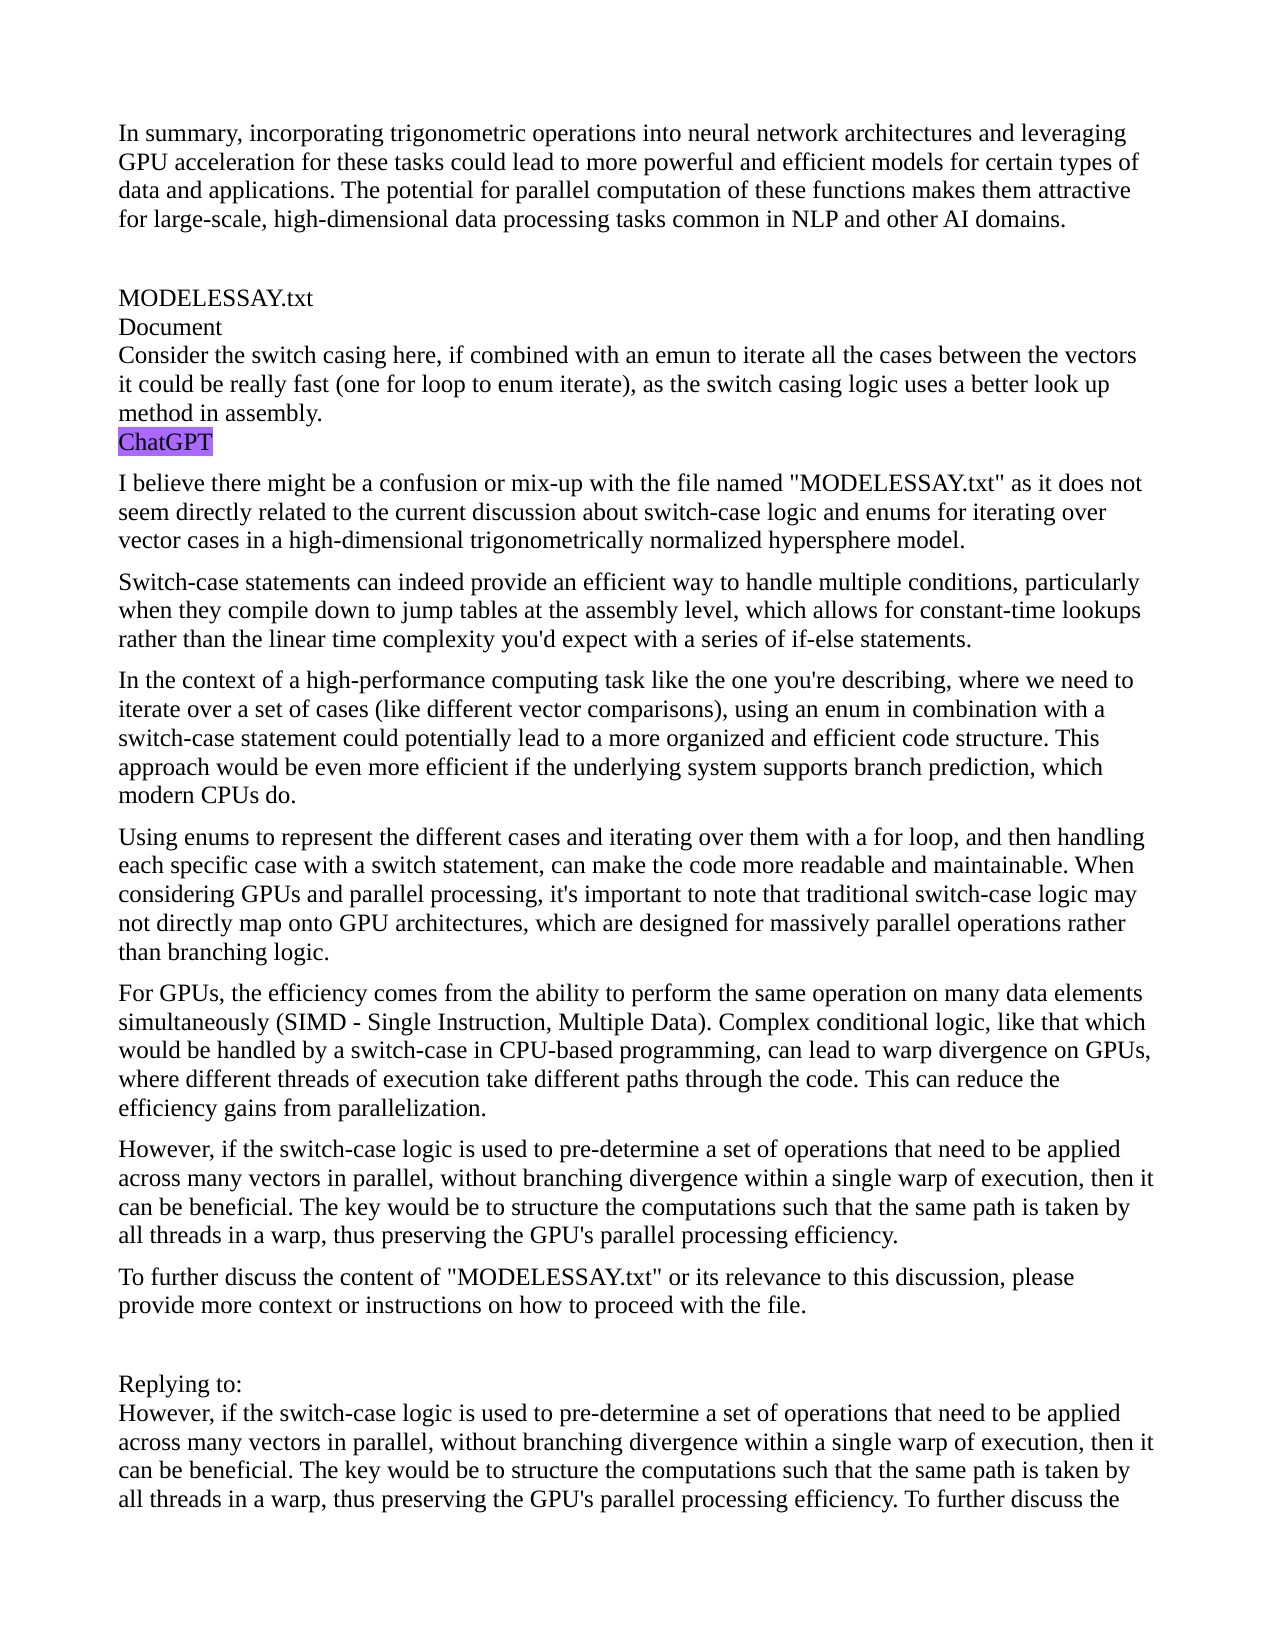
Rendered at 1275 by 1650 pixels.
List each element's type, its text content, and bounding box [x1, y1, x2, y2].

text However, if the switch-case logic is used to pre-determine a set of operations that need to be applied across many vectors in parallel, without branching divergence within a single warp of execution, then it can be beneficial. The key would be to structure the computations such that the same path is taken by all threads in a warp, thus preserving the GPU's parallel processing efficiency. [118, 1134, 1157, 1249]
text Replying to: [118, 1369, 1157, 1398]
text ChatGPT [118, 427, 1157, 456]
text In the context of a high-performance computing task like the one you're describing, where we need to iterate over a set of cases (like different vector comparisons), using an enum in combination with a switch-case statement could potentially lead to a more organized and efficient code structure. This approach would be even more efficient if the underlying system supports branch prediction, which modern CPUs do. [118, 666, 1157, 809]
text Switch-case statements can indeed provide an efficient way to handle multiple conditions, particularly when they compile down to jump tables at the assembly level, which allows for constant-time lookups rather than the linear time complexity you'd expect with a series of if-else statements. [118, 567, 1157, 653]
text However, if the switch-case logic is used to pre-determine a set of operations that need to be applied across many vectors in parallel, without branching divergence within a single warp of execution, then it can be beneficial. The key would be to structure the computations such that the same path is taken by all threads in a warp, thus preserving the GPU's parallel processing efficiency. To further discuss the [118, 1398, 1157, 1513]
text MODELESSAY.txt [118, 283, 1157, 312]
text In summary, incorporating trigonometric operations into neural network architectures and leveraging GPU acceleration for these tasks could lead to more powerful and efficient models for certain types of data and applications. The potential for parallel computation of these functions makes them attractive for large-scale, high-dimensional data processing tasks common in NLP and other AI domains. [118, 118, 1157, 233]
text Consider the switch casing here, if combined with an emun to iterate all the cases between the vectors it could be really fast (one for loop to enum iterate), as the switch casing logic uses a better look up method in assembly. [118, 341, 1157, 427]
text Document [118, 312, 1157, 341]
text To further discuss the content of "MODELESSAY.txt" or its relevance to this discussion, please provide more context or instructions on how to proceed with the file. [118, 1262, 1157, 1319]
text I believe there might be a confusion or mix-up with the file named "MODELESSAY.txt" as it does not seem directly related to the current discussion about switch-case logic and enums for iterating over vector cases in a high-dimensional trigonometrically normalized hypersphere model. [118, 468, 1157, 554]
text For GPUs, the efficiency comes from the ability to perform the same operation on many data elements simultaneously (SIMD - Single Instruction, Multiple Data). Complex conditional logic, like that which would be handled by a switch-case in CPU-based programming, can lead to warp divergence on GPUs, where different threads of execution take different paths through the code. This can reduce the efficiency gains from parallelization. [118, 978, 1157, 1122]
text Using enums to represent the different cases and iterating over them with a for loop, and then handling each specific case with a switch statement, can make the code more readable and maintainable. When considering GPUs and parallel processing, it's important to note that traditional switch-case logic may not directly map onto GPU architectures, which are designed for massively parallel operations rather than branching logic. [118, 822, 1157, 966]
